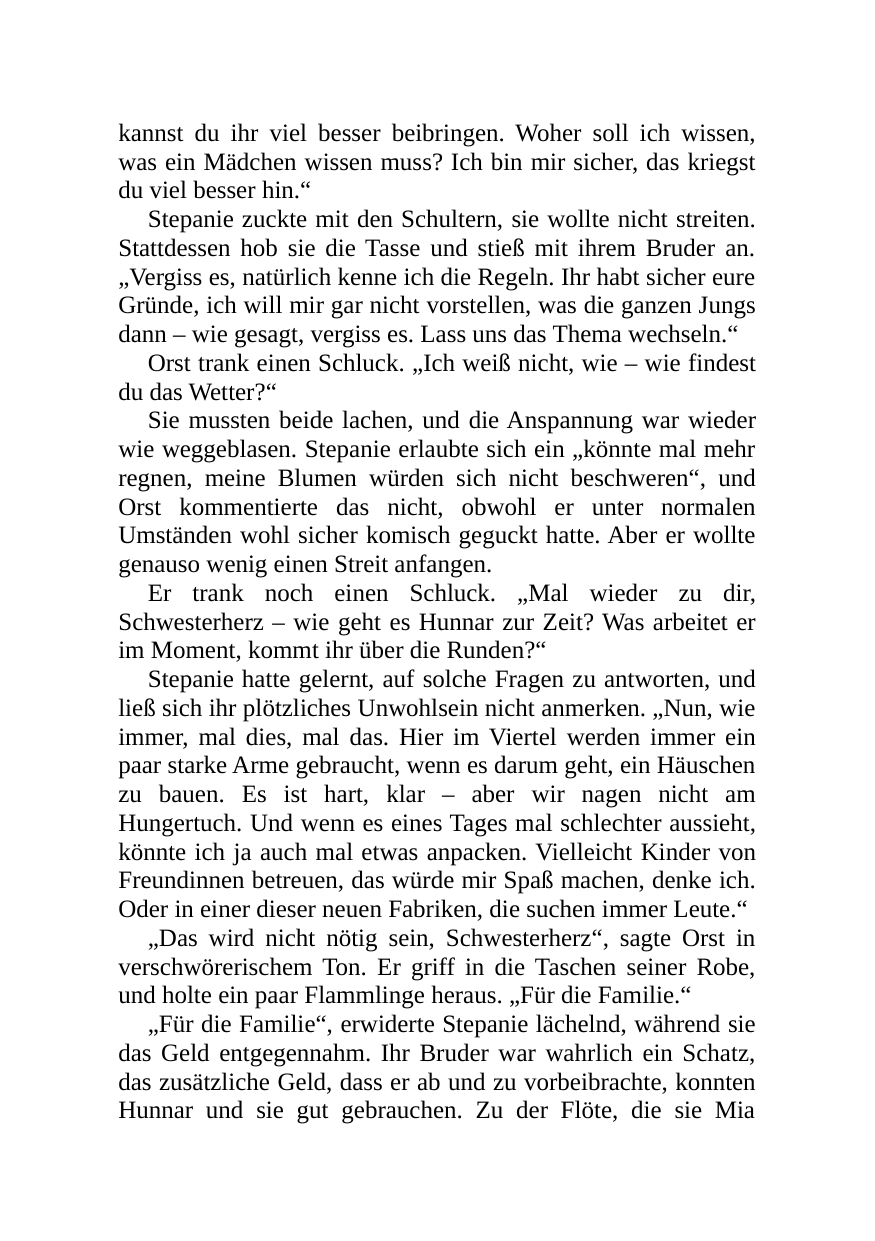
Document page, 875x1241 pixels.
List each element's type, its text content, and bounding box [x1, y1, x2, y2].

text Sie mussten beide lachen, und die Anspannung war wieder wie weggeblasen. Stepanie erlaubte sich ein „könnte mal mehr regnen, meine Blumen würden sich nicht beschweren“, und Orst kommentierte das nicht, obwohl er unter normalen Umständen wohl sicher komisch geguckt hatte. Aber er wollte genauso wenig einen Streit anfangen. [118, 406, 756, 578]
text Er trank noch einen Schluck. „Mal wieder zu dir, Schwesterherz – wie geht es Hunnar zur Zeit? Was arbeitet er im Moment, kommt ihr über die Runden?“ [118, 578, 756, 664]
text Orst trank einen Schluck. „Ich weiß nicht, wie – wie findest du das Wetter?“ [118, 348, 756, 406]
text „Das wird nicht nötig sein, Schwesterherz“, sagte Orst in verschwörerischem Ton. Er griff in die Taschen seiner Robe, und holte ein paar Flammlinge heraus. „Für die Familie.“ [118, 923, 756, 1009]
text Stepanie zuckte mit den Schultern, sie wollte nicht streiten. Stattdessen hob sie die Tasse und stieß mit ihrem Bruder an. „Vergiss es, natürlich kenne ich die Regeln. Ihr habt sicher eure Gründe, ich will mir gar nicht vorstellen, was die ganzen Jungs dann – wie gesagt, vergiss es. Lass uns das Thema wechseln.“ [118, 204, 756, 348]
text Stepanie hatte gelernt, auf solche Fragen zu antworten, und ließ sich ihr plötzliches Unwohlsein nicht anmerken. „Nun, wie immer, mal dies, mal das. Hier im Viertel werden immer ein paar starke Arme gebraucht, wenn es darum geht, ein Häuschen zu bauen. Es ist hart, klar – aber wir nagen nicht am Hungertuch. Und wenn es eines Tages mal schlechter aussieht, könnte ich ja auch mal etwas anpacken. Vielleicht Kinder von Freundinnen betreuen, das würde mir Spaß machen, denke ich. Oder in einer dieser neuen Fabriken, die suchen immer Leute.“ [118, 664, 756, 923]
text kannst du ihr viel besser beibringen. Woher soll ich wissen, was ein Mädchen wissen muss? Ich bin mir sicher, das kriegst du viel besser hin.“ [118, 118, 756, 204]
text „Für die Familie“, erwiderte Stepanie lächelnd, während sie das Geld entgegennahm. Ihr Bruder war wahrlich ein Schatz, das zusätzliche Geld, dass er ab und zu vorbeibrachte, konnten Hunnar und sie gut gebrauchen. Zu der Flöte, die sie Mia [118, 1009, 756, 1124]
